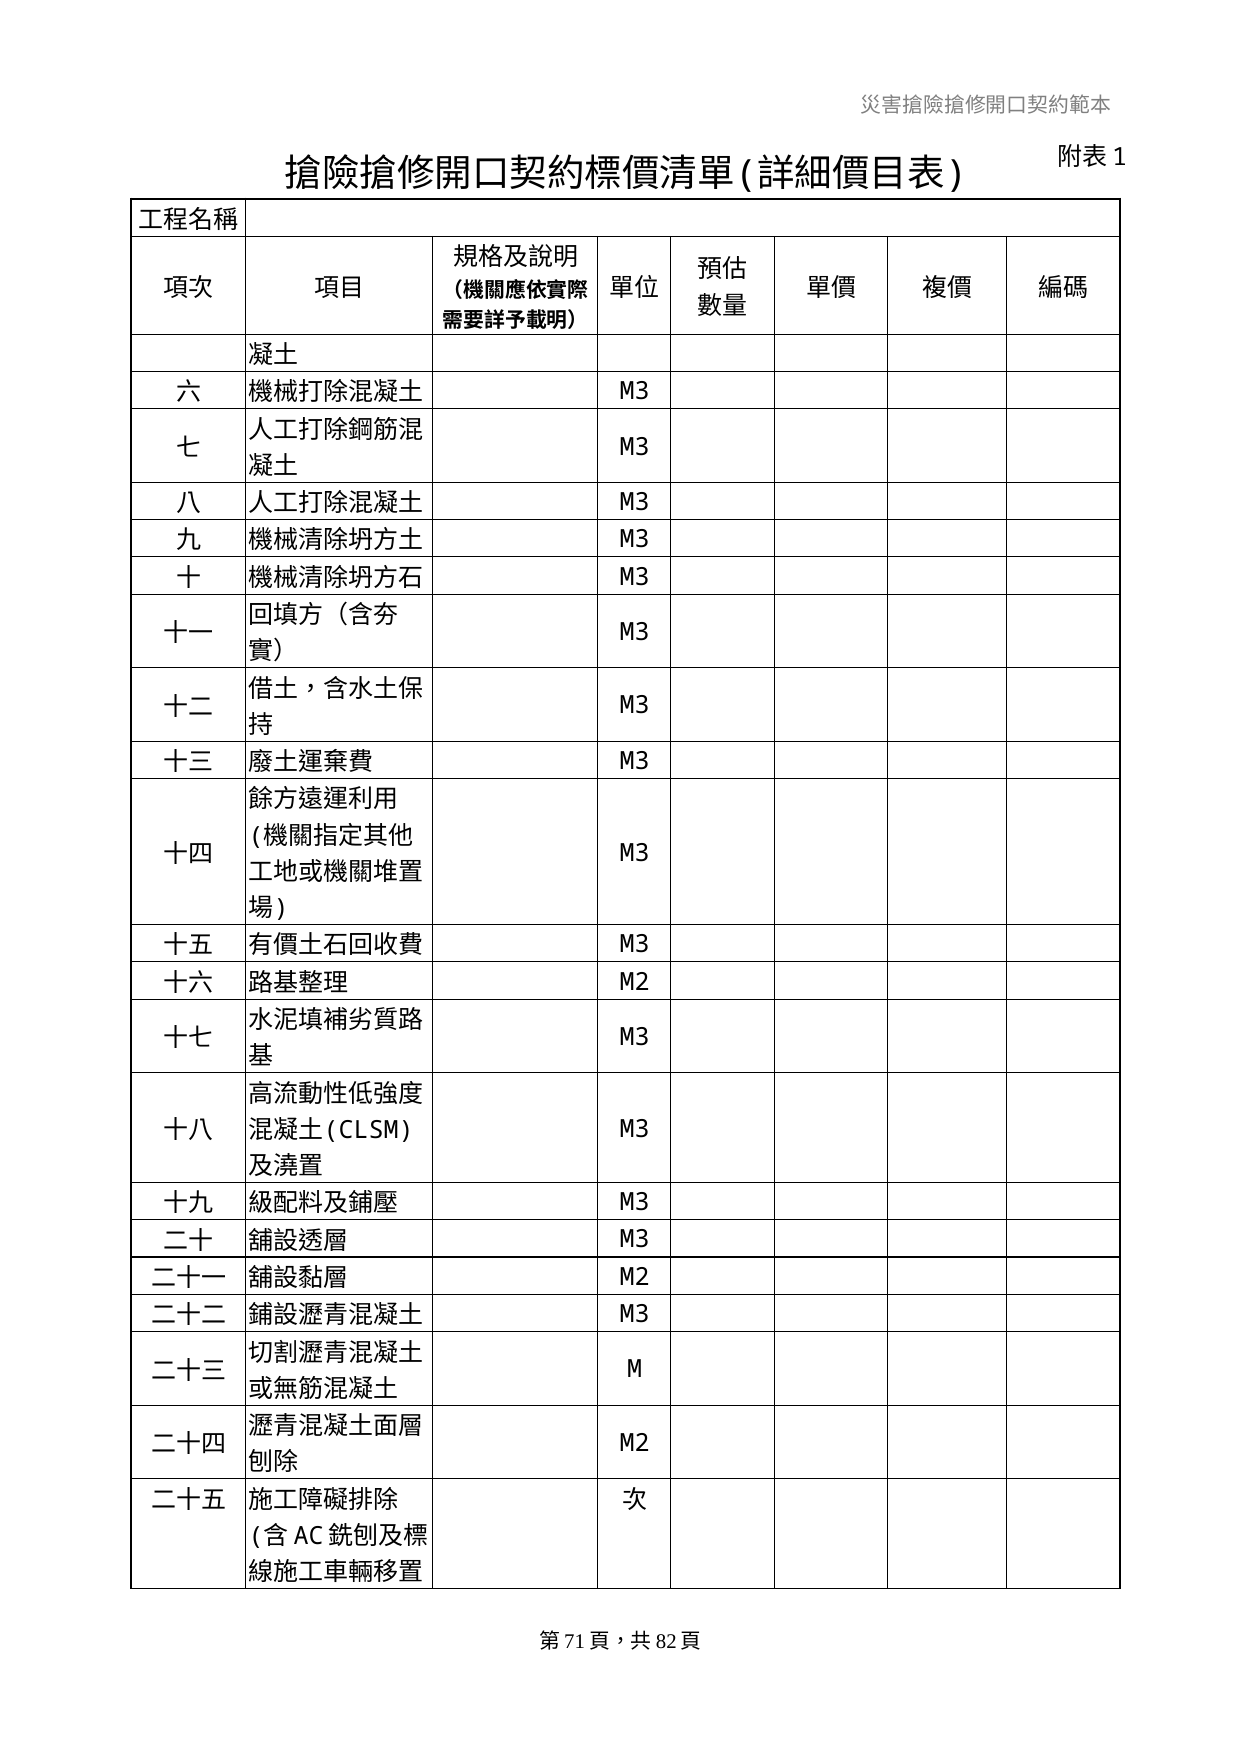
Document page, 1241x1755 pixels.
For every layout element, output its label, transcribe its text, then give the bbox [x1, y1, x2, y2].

table_cell M3 [598, 668, 670, 741]
table_cell [433, 1258, 597, 1294]
table_cell [888, 742, 1006, 778]
table_cell [671, 925, 774, 961]
table_cell [433, 335, 597, 371]
table_cell [433, 742, 597, 778]
table_cell [433, 1295, 597, 1331]
table_cell [775, 1258, 887, 1294]
table_cell 項目 [246, 237, 432, 333]
table_cell 機械打除混凝土 [246, 372, 432, 408]
table_cell M3 [598, 779, 670, 924]
table_cell [671, 742, 774, 778]
table_cell [671, 483, 774, 519]
table_cell M3 [598, 520, 670, 556]
table_cell [1007, 520, 1119, 556]
table_cell 十三 [132, 742, 245, 778]
table_cell M3 [598, 1295, 670, 1331]
table_cell 二十 [132, 1220, 245, 1256]
table_cell [433, 1000, 597, 1072]
table_cell 人工打除鋼筋混凝土 [246, 409, 432, 482]
table_cell [433, 1332, 597, 1404]
table_cell 二十二 [132, 1295, 245, 1331]
table_cell 七 [132, 409, 245, 482]
table_cell [1007, 1332, 1119, 1404]
table_cell 規格及說明 （機關應依實際需要詳予載明） [433, 237, 597, 333]
table_cell 編碼 [1007, 237, 1119, 333]
table_cell 瀝青混凝土面層刨除 [246, 1406, 432, 1478]
table_cell [1007, 668, 1119, 741]
table_cell [888, 409, 1006, 482]
table_cell 預估數量 [671, 237, 774, 333]
table_cell 餘方遠運利用(機關指定其他工地或機關堆置場) [246, 779, 432, 924]
table_cell [888, 520, 1006, 556]
table_cell [888, 335, 1006, 371]
table_cell [671, 557, 774, 593]
table_cell [671, 1000, 774, 1072]
table_cell [1007, 1479, 1119, 1588]
table_cell 有價土石回收費 [246, 925, 432, 961]
table_cell [433, 520, 597, 556]
table_cell [433, 1073, 597, 1182]
table_cell [671, 1258, 774, 1294]
table_cell 十 [132, 557, 245, 593]
table_cell [1007, 1406, 1119, 1478]
table_cell [888, 1332, 1006, 1404]
table_cell 二十五 [132, 1479, 245, 1588]
table_cell [775, 557, 887, 593]
table_cell [1007, 1258, 1119, 1294]
table_cell M3 [598, 925, 670, 961]
table_cell 水泥填補劣質路基 [246, 1000, 432, 1072]
table_cell [671, 1220, 774, 1256]
table_cell [888, 1073, 1006, 1182]
table_cell 單位 [598, 237, 670, 333]
table_cell [671, 779, 774, 924]
table_cell M2 [598, 1406, 670, 1478]
table_cell [888, 1479, 1006, 1588]
table_cell 級配料及鋪壓 [246, 1183, 432, 1219]
table_cell M2 [598, 1258, 670, 1294]
table_cell [671, 1406, 774, 1478]
table_cell [775, 372, 887, 408]
table_cell M3 [598, 409, 670, 482]
table_cell [775, 1073, 887, 1182]
table_cell 凝土 [246, 335, 432, 371]
table_cell 十二 [132, 668, 245, 741]
table_cell [1007, 1183, 1119, 1219]
table_cell [775, 779, 887, 924]
table_cell 機械清除坍方土 [246, 520, 432, 556]
table_cell [433, 962, 597, 998]
table_cell [671, 668, 774, 741]
table_cell 二十一 [132, 1258, 245, 1294]
table_cell [1007, 1000, 1119, 1072]
table_cell [1007, 779, 1119, 924]
table_cell [775, 335, 887, 371]
table_cell [888, 1295, 1006, 1331]
table_cell [433, 668, 597, 741]
table_cell [775, 483, 887, 519]
table_cell [1007, 962, 1119, 998]
table_cell [775, 742, 887, 778]
table_cell M3 [598, 557, 670, 593]
table_cell [775, 925, 887, 961]
table_cell [433, 925, 597, 961]
table_cell 八 [132, 483, 245, 519]
table_cell [888, 668, 1006, 741]
table_cell [1007, 1295, 1119, 1331]
table_cell [775, 962, 887, 998]
table_cell [888, 962, 1006, 998]
table_cell 高流動性低強度混凝土(CLSM)及澆置 [246, 1073, 432, 1182]
table_cell [433, 1479, 597, 1588]
table_cell [671, 595, 774, 667]
table_cell M3 [598, 595, 670, 667]
table_cell M2 [598, 962, 670, 998]
table_cell [888, 1000, 1006, 1072]
table_cell 鋪設瀝青混凝土 [246, 1295, 432, 1331]
table_cell [1007, 742, 1119, 778]
table_cell [1007, 595, 1119, 667]
table_cell [671, 409, 774, 482]
table_cell [598, 335, 670, 371]
table_cell [433, 409, 597, 482]
table_cell 施工障礙排除(含AC銑刨及標線施工車輛移置 [246, 1479, 432, 1588]
table_cell [888, 1183, 1006, 1219]
table_cell [433, 779, 597, 924]
table_cell 十四 [132, 779, 245, 924]
table_cell [888, 595, 1006, 667]
table_cell [433, 595, 597, 667]
table_cell M3 [598, 1000, 670, 1072]
table_header 搶險搶修開口契約標價清單(詳細價目表) [131, 129, 1179, 197]
table_cell [775, 1220, 887, 1256]
table_cell [433, 1220, 597, 1256]
table_cell [775, 1406, 887, 1478]
table_cell 單價 [775, 237, 887, 333]
table_cell [888, 1406, 1006, 1478]
table_cell 六 [132, 372, 245, 408]
table_cell [671, 372, 774, 408]
table_cell [671, 1295, 774, 1331]
table_cell 二十三 [132, 1332, 245, 1404]
table_cell 廢土運棄費 [246, 742, 432, 778]
table_cell 舖設透層 [246, 1220, 432, 1256]
table_cell 九 [132, 520, 245, 556]
table_cell [433, 1406, 597, 1478]
table_cell [888, 925, 1006, 961]
table_cell M3 [598, 742, 670, 778]
table_cell [775, 1183, 887, 1219]
table_cell M3 [598, 483, 670, 519]
table_cell [775, 1479, 887, 1588]
table_cell [1007, 335, 1119, 371]
table_cell [888, 1258, 1006, 1294]
table_cell M3 [598, 1073, 670, 1182]
table_cell [775, 520, 887, 556]
table_cell [1007, 1073, 1119, 1182]
table_cell 借土，含水土保持 [246, 668, 432, 741]
table_cell M3 [598, 1183, 670, 1219]
table_cell 項次 [132, 237, 245, 333]
table_cell [1007, 483, 1119, 519]
table_cell M3 [598, 1220, 670, 1256]
table_cell [1007, 372, 1119, 408]
table_cell M [598, 1332, 670, 1404]
table_cell [1007, 409, 1119, 482]
table_cell [775, 595, 887, 667]
table_cell 十七 [132, 1000, 245, 1072]
table_cell [888, 1220, 1006, 1256]
table_cell 複價 [888, 237, 1006, 333]
table_cell [775, 1295, 887, 1331]
table_cell [671, 1479, 774, 1588]
table_cell 十五 [132, 925, 245, 961]
table_cell 切割瀝青混凝土或無筋混凝土 [246, 1332, 432, 1404]
table_cell [775, 409, 887, 482]
table_cell 十八 [132, 1073, 245, 1182]
table_cell [775, 668, 887, 741]
table_cell 路基整理 [246, 962, 432, 998]
table_cell M3 [598, 372, 670, 408]
table_cell [433, 1183, 597, 1219]
table_cell [132, 335, 245, 371]
table_cell [888, 372, 1006, 408]
table_cell [888, 557, 1006, 593]
table_cell [433, 557, 597, 593]
table_cell [433, 372, 597, 408]
table_cell 回填方（含夯實） [246, 595, 432, 667]
table_cell [888, 483, 1006, 519]
table_cell 二十四 [132, 1406, 245, 1478]
table_cell [888, 779, 1006, 924]
table_cell 次 [598, 1479, 670, 1588]
table_cell 機械清除坍方石 [246, 557, 432, 593]
table_cell [671, 520, 774, 556]
table_cell [1007, 1220, 1119, 1256]
table_cell [775, 1000, 887, 1072]
table_cell [671, 1183, 774, 1219]
table_cell 十一 [132, 595, 245, 667]
table_cell [671, 962, 774, 998]
table_cell 十六 [132, 962, 245, 998]
table_cell 十九 [132, 1183, 245, 1219]
table_cell [671, 335, 774, 371]
table_cell 舖設黏層 [246, 1258, 432, 1294]
table_cell [246, 200, 1119, 236]
table_cell [1007, 557, 1119, 593]
table_cell 工程名稱 [132, 200, 245, 236]
table_cell 人工打除混凝土 [246, 483, 432, 519]
table_cell [433, 483, 597, 519]
table_cell [775, 1332, 887, 1404]
table_cell [1007, 925, 1119, 961]
table_cell [671, 1332, 774, 1404]
table_cell [671, 1073, 774, 1182]
